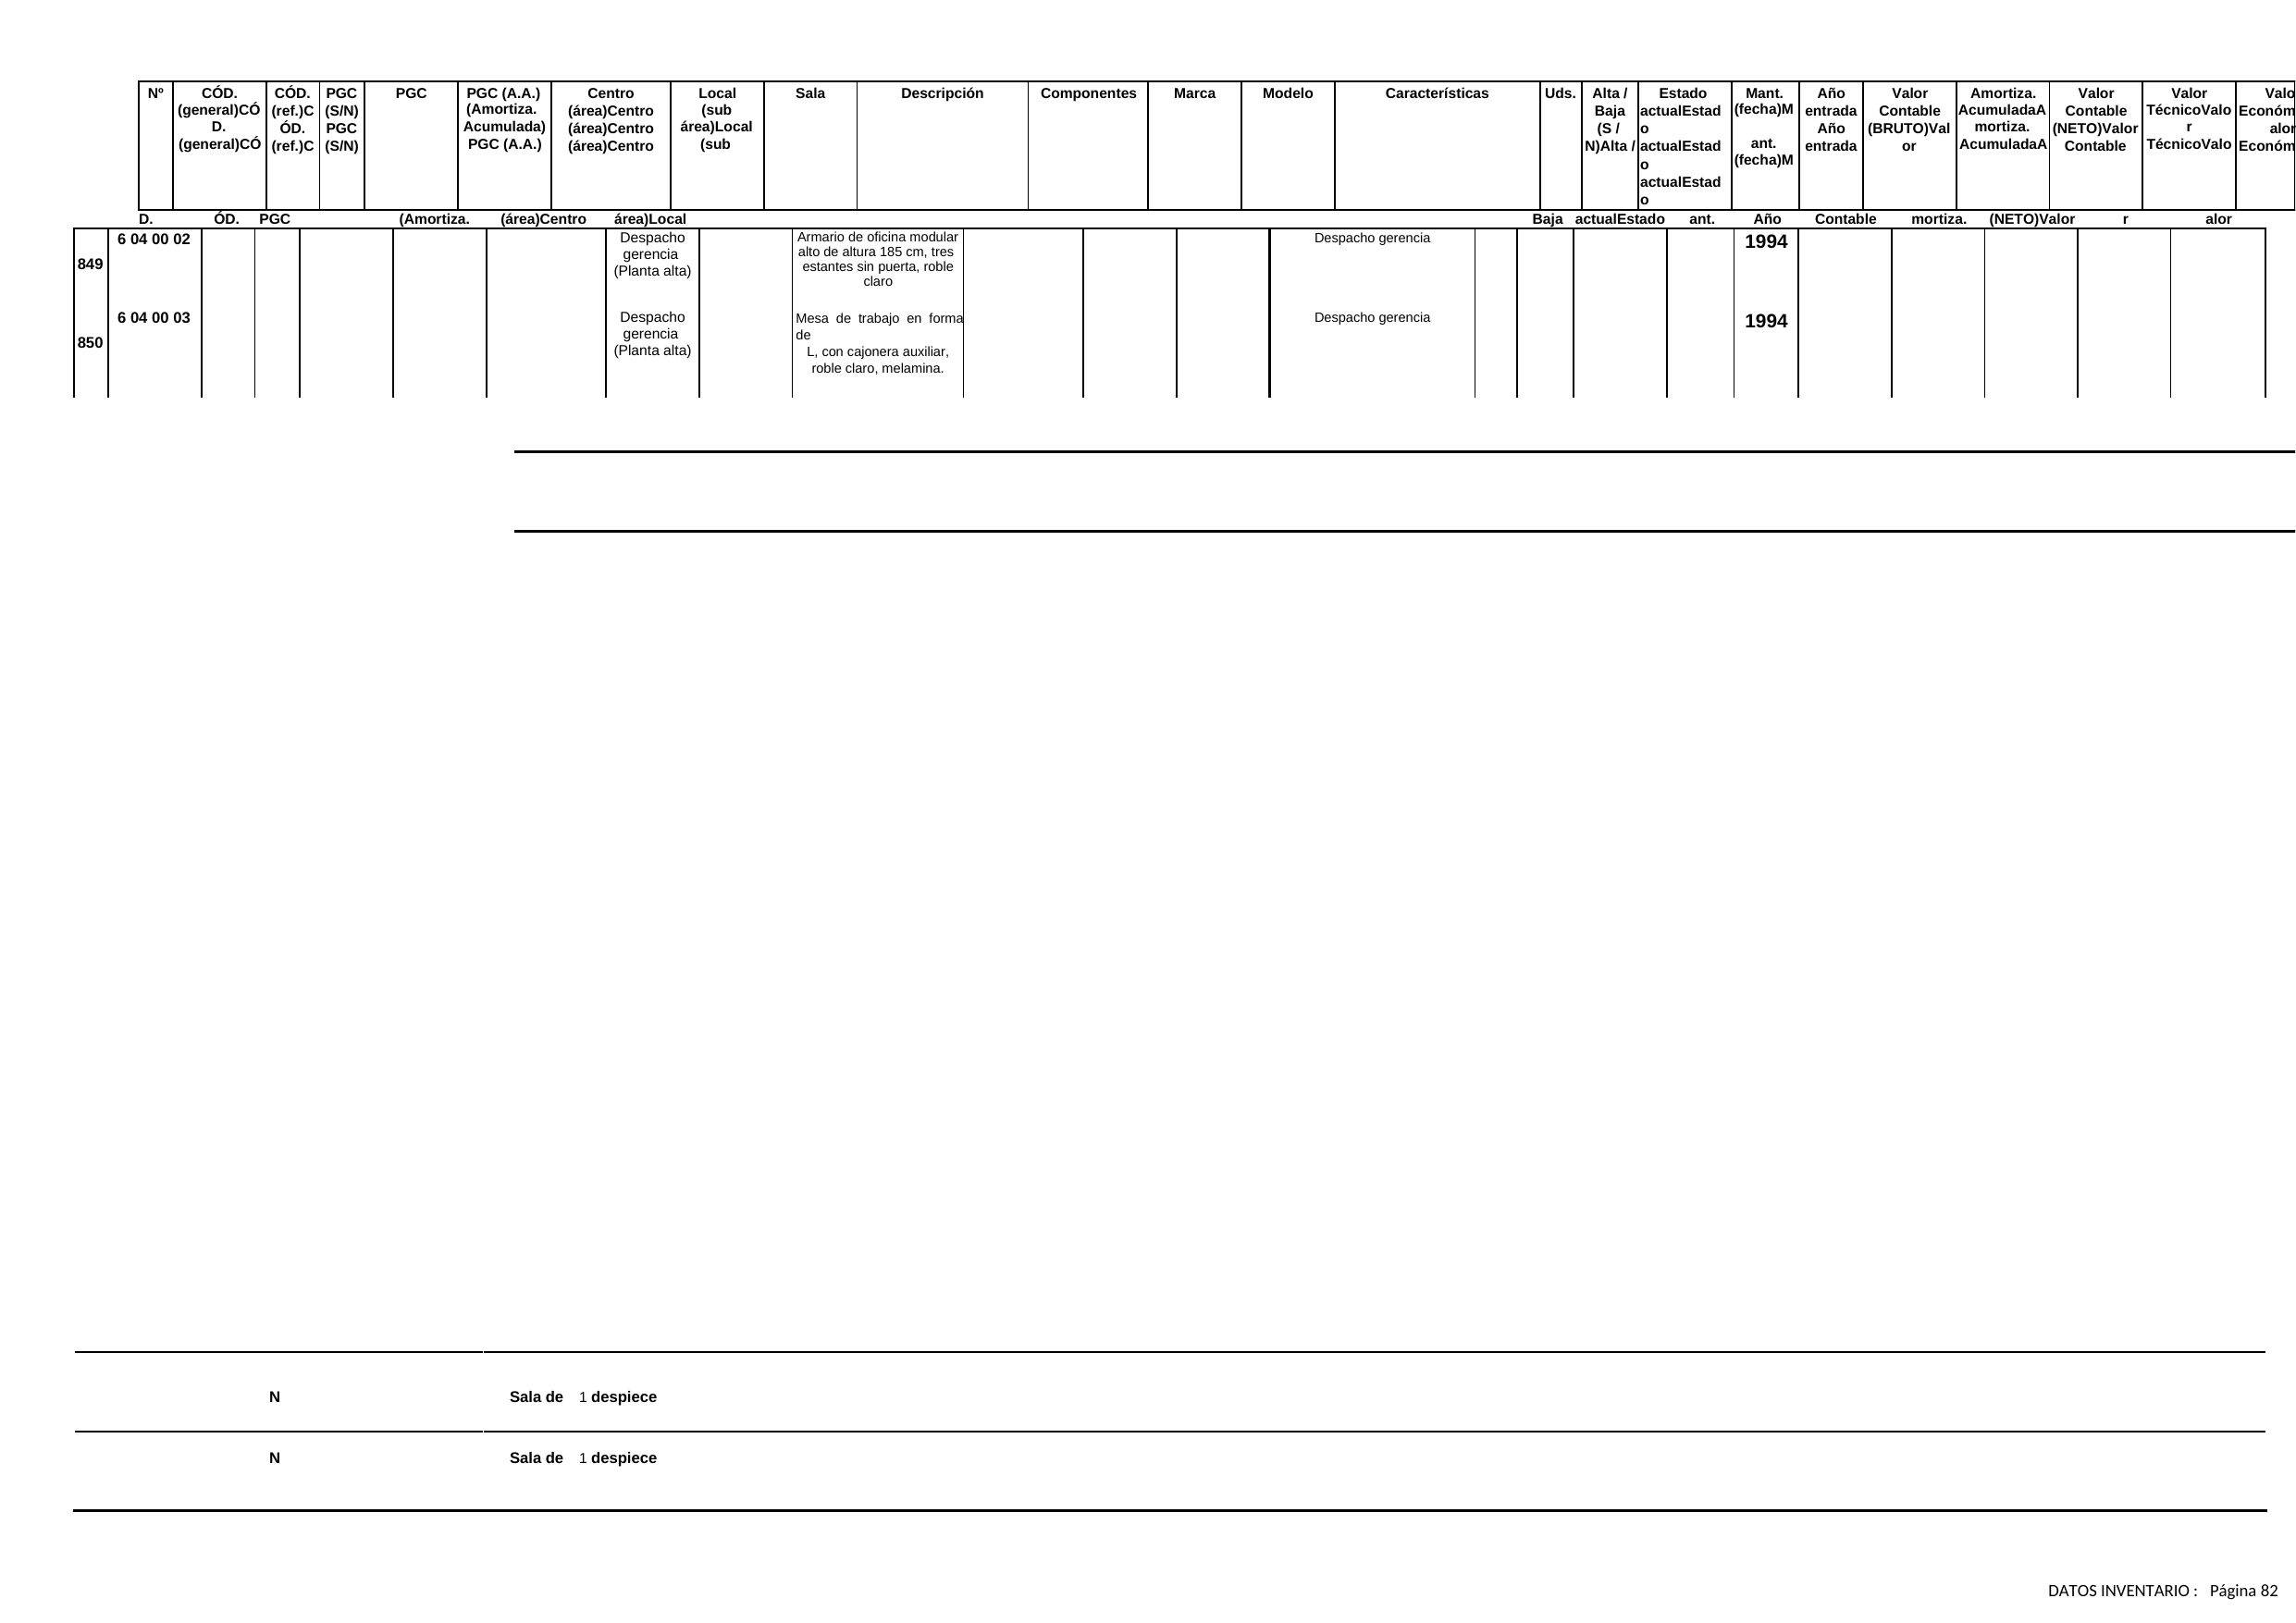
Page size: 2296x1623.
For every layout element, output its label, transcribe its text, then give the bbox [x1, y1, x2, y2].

table_cell [1668, 229, 1734, 398]
table_cell [1084, 229, 1176, 398]
table_cell [1518, 229, 1573, 398]
table_cell [255, 229, 299, 398]
table_cell [1799, 229, 1891, 398]
table_cell [1574, 229, 1666, 398]
table_cell Despacho gerencia (Planta alta) Despacho gerencia (Planta alta) [607, 229, 698, 398]
table_cell 6 04 00 02 6 04 00 03 [109, 229, 201, 398]
table_cell [301, 229, 392, 398]
table_cell [1178, 229, 1268, 398]
table_cell [2171, 229, 2265, 398]
table_cell [1893, 229, 1984, 398]
table_cell Despacho gerencia Despacho gerencia [1271, 229, 1475, 398]
table_cell [488, 229, 605, 398]
table_cell [2079, 229, 2170, 398]
table_cell [964, 229, 1082, 398]
table_cell [1475, 229, 1516, 398]
table_cell Armario de oficina modular alto de altura 185 cm, tres estantes sin puerta, roble claro Mesa de trabajo en forma de L, con cajonera auxiliar, roble claro, melamina. [793, 229, 963, 398]
table_cell 1994 1994 [1734, 229, 1797, 398]
table_cell [394, 229, 486, 398]
table_cell [700, 229, 792, 398]
table_cell 849 850 [75, 229, 107, 398]
table_cell [1985, 229, 2077, 398]
table_cell [203, 229, 254, 398]
